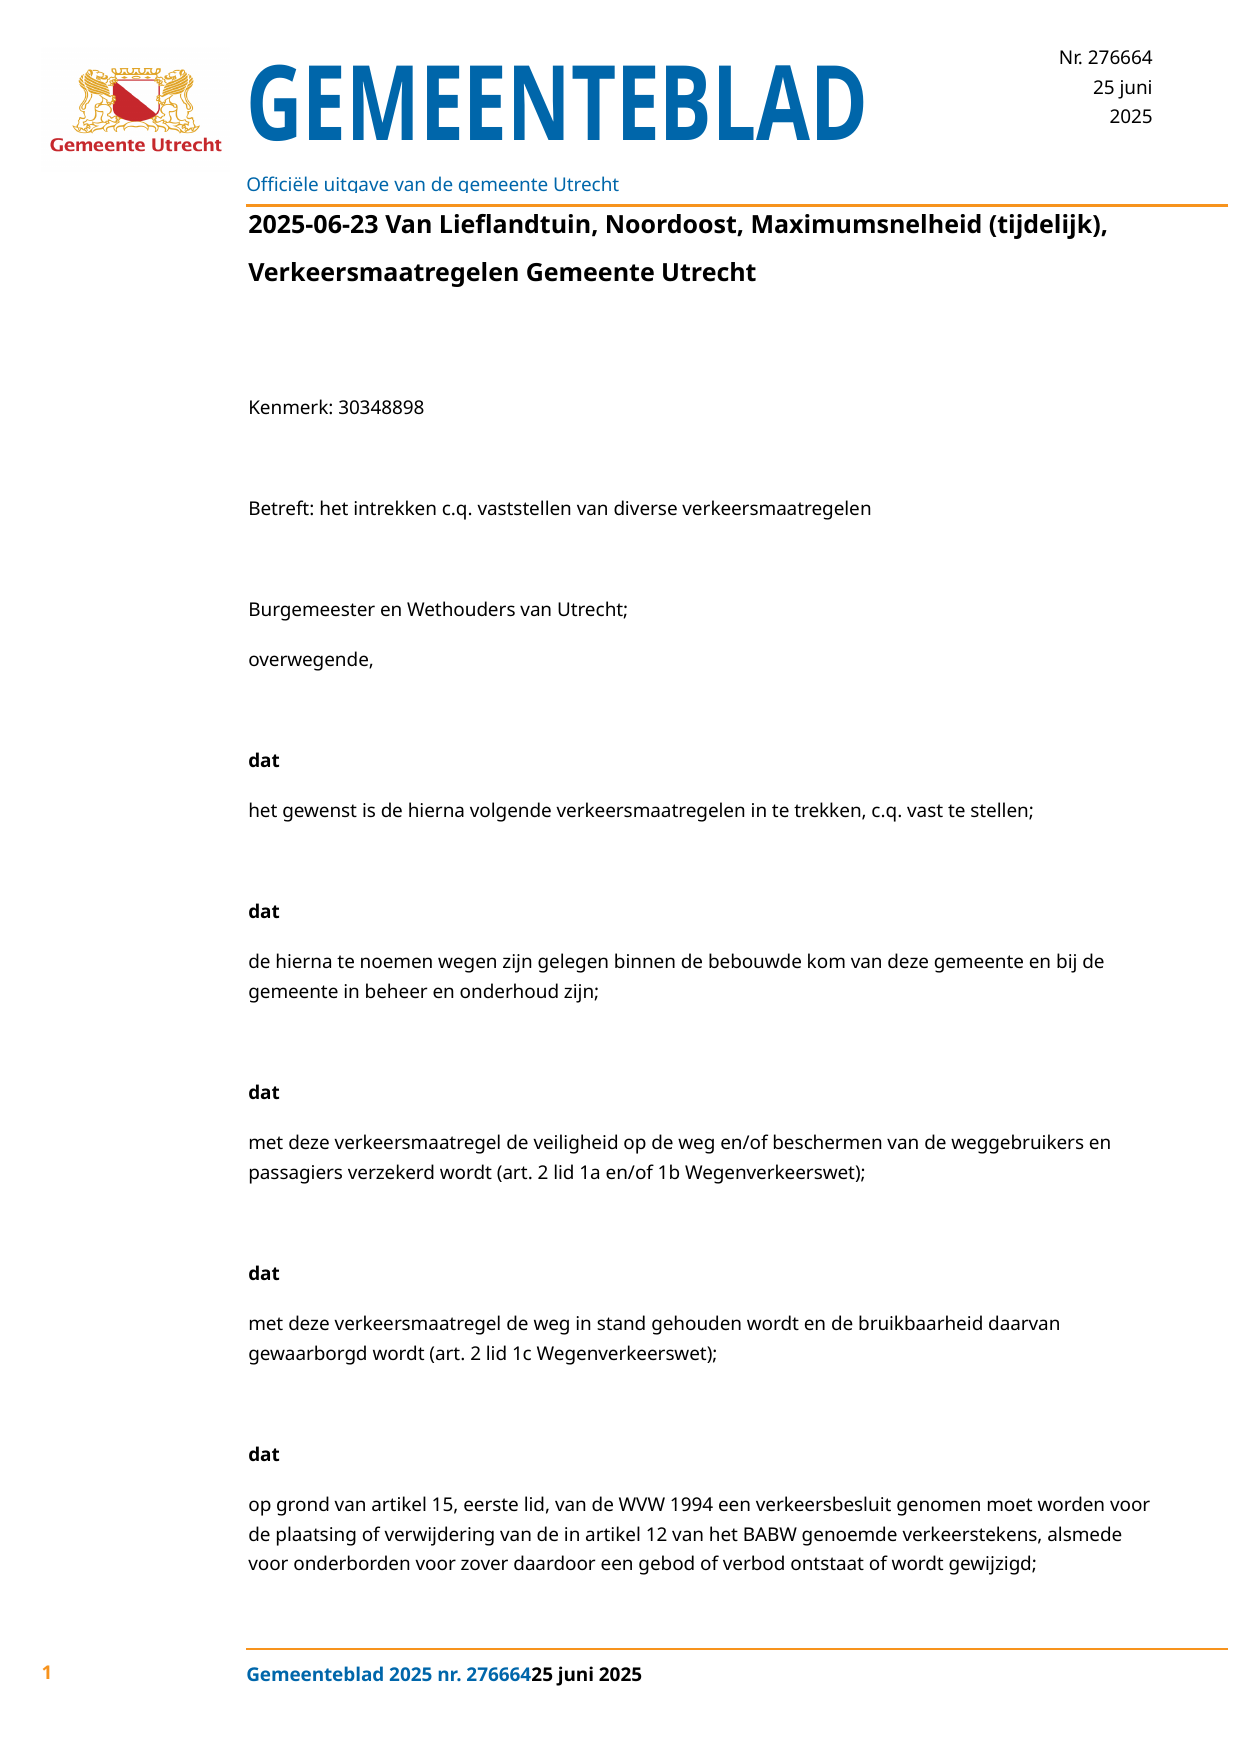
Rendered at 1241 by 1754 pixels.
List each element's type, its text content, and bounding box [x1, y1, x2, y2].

text overwegende, [248, 646, 1152, 672]
text met deze verkeersmaatregel de veiligheid op de weg en/of beschermen van de weggebruikers en passagiers verzekerd wordt (art. 2 lid 1a en/of 1b Wegenverkeerswet); [248, 1129, 1152, 1185]
text Kenmerk: 30348898 [248, 394, 1152, 420]
text dat [248, 898, 1152, 924]
text het gewenst is de hierna volgende verkeersmaatregelen in te trekken, c.q. vast te stellen; [248, 797, 1152, 823]
text dat [248, 747, 1152, 773]
text met deze verkeersmaatregel de weg in stand gehouden wordt en de bruikbaarheid daarvan gewaarborgd wordt (art. 2 lid 1c Wegenverkeerswet); [248, 1310, 1152, 1366]
text op grond van artikel 15, eerste lid, van de WVW 1994 een verkeersbesluit genomen moet worden voor de plaatsing of verwijdering van de in artikel 12 van het BABW genoemde verkeerstekens, alsmede voor onderborden voor zover daardoor een gebod of verbod ontstaat of wordt gewijzigd; [248, 1491, 1152, 1576]
picture [41, 47, 231, 172]
text dat [248, 1079, 1152, 1105]
text de hierna te noemen wegen zijn gelegen binnen de bebouwde kom van deze gemeente en bij de gemeente in beheer en onderhoud zijn; [248, 949, 1152, 1004]
text 2025-06-23 Van Lieflandtuin, Noordoost, Maximumsnelheid (tijdelijk), Verkeersmaatregelen Gemeente Utrecht [248, 207, 1152, 288]
text Burgemeester en Wethouders van Utrecht; [248, 596, 1152, 621]
text dat [248, 1260, 1152, 1286]
text dat [248, 1441, 1152, 1466]
text Betreft: het intrekken c.q. vaststellen van diverse verkeersmaatregelen [248, 495, 1152, 521]
